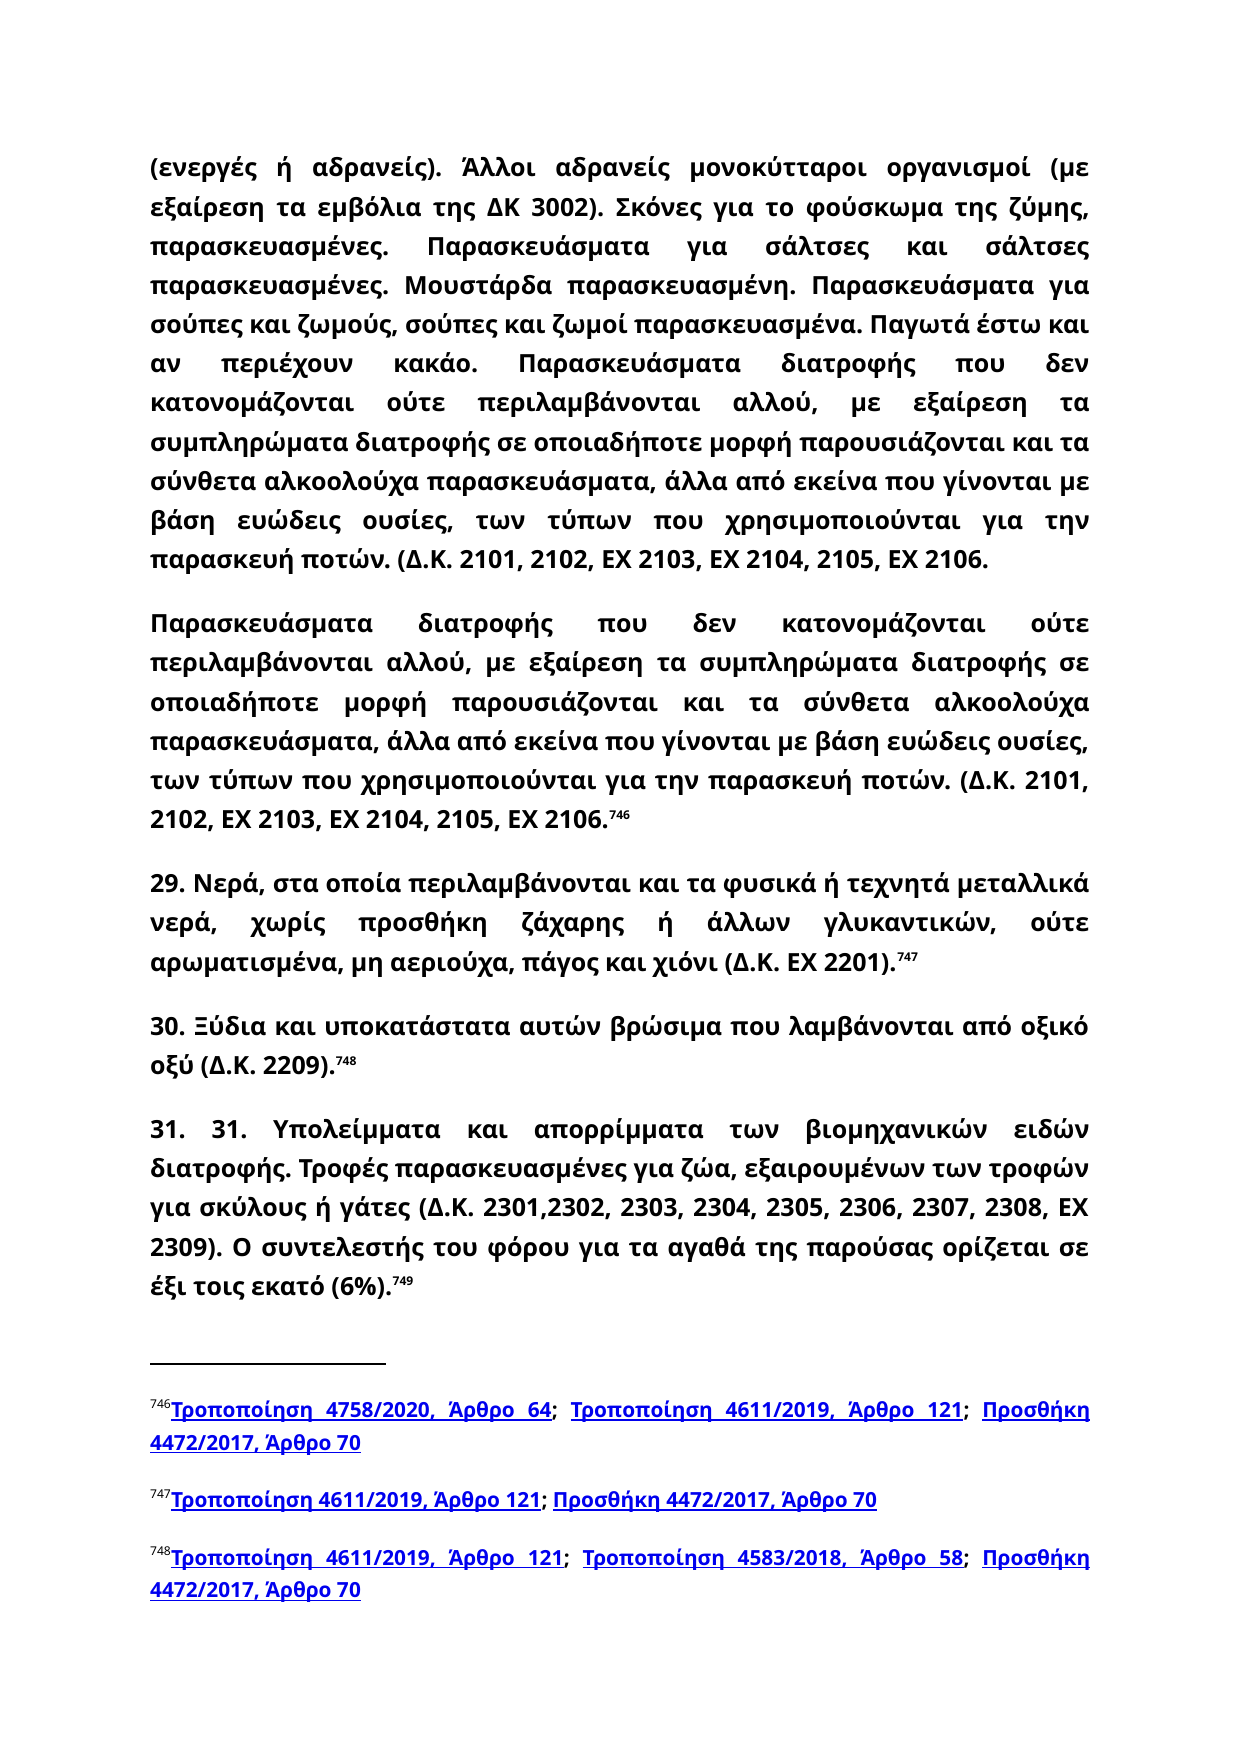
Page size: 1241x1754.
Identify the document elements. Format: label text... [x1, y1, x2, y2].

text Τροποποίηση 4611/2019, Άρθρο 121; Τροποποίηση 4583/2018, Άρθρο 58; Προσθήκη 4472/2017, Άρθρο 70 [150, 1543, 1090, 1604]
text Τροποποίηση 4758/2020, Άρθρο 64; Τροποποίηση 4611/2019, Άρθρο 121; Προσθήκη 4472/2017, Άρθρο 70 [150, 1395, 1090, 1456]
text 30. Ξύδια και υποκατάστατα αυτών βρώσιμα που λαμβάνονται από οξικό οξύ (Δ.Κ. 2209). [150, 1008, 1090, 1082]
text 29. Νερά, στα οποία περιλαμβάνονται και τα φυσικά ή τεχνητά μεταλλικά νερά, χωρίς προσθήκη ζάχαρης ή άλλων γλυκαντικών, ούτε αρωματισμένα, μη αεριούχα, πάγος και χιόνι (Δ.Κ. ΕΧ 2201). [150, 866, 1090, 978]
text (ενεργές ή αδρανείς). Άλλοι αδρανείς μονοκύτταροι οργανισμοί (με εξαίρεση τα εμβόλια της ΔΚ 3002). Σκόνες για το φούσκωμα της ζύμης, παρασκευασμένες. Παρασκευάσματα για σάλτσες και σάλτσες παρασκευασμένες. Μουστάρδα παρασκευασμένη. Παρασκευάσματα για σούπες και ζωμούς, σούπες και ζωμοί παρασκευασμένα. Παγωτά έστω και αν περιέχουν κακάο. Παρασκευάσματα διατροφής που δεν κατονομάζονται ούτε περιλαμβάνονται αλλού, με εξαίρεση τα συμπληρώματα διατροφής σε οποιαδήποτε μορφή παρουσιάζονται και τα σύνθετα αλκοολούχα παρασκευάσματα, άλλα από εκείνα που γίνονται με βάση ευώδεις ουσίες, των τύπων που χρησιμοποιούνται για την παρασκευή ποτών. (Δ.Κ. 2101, 2102, ΕΧ 2103, ΕΧ 2104, 2105, ΕΧ 2106. [150, 150, 1090, 576]
text Παρασκευάσματα διατροφής που δεν κατονομάζονται ούτε περιλαμβάνονται αλλού, με εξαίρεση τα συμπληρώματα διατροφής σε οποιαδήποτε μορφή παρουσιάζονται και τα σύνθετα αλκοολούχα παρασκευάσματα, άλλα από εκείνα που γίνονται με βάση ευώδεις ουσίες, των τύπων που χρησιμοποιούνται για την παρασκευή ποτών. (Δ.Κ. 2101, 2102, ΕΧ 2103, ΕΧ 2104, 2105, ΕΧ 2106. [150, 606, 1090, 836]
text Τροποποίηση 4611/2019, Άρθρο 121; Προσθήκη 4472/2017, Άρθρο 70 [150, 1485, 1090, 1514]
text 31. 31. Υπολείμματα και απορρίμματα των βιομηχανικών ειδών διατροφής. Τροφές παρασκευασμένες για ζώα, εξαιρουμένων των τροφών για σκύλους ή γάτες (Δ.Κ. 2301,2302, 2303, 2304, 2305, 2306, 2307, 2308, ΕΧ 2309). Ο συντελεστής του φόρου για τα αγαθά της παρούσας ορίζεται σε έξι τοις εκατό (6%). [150, 1112, 1090, 1302]
